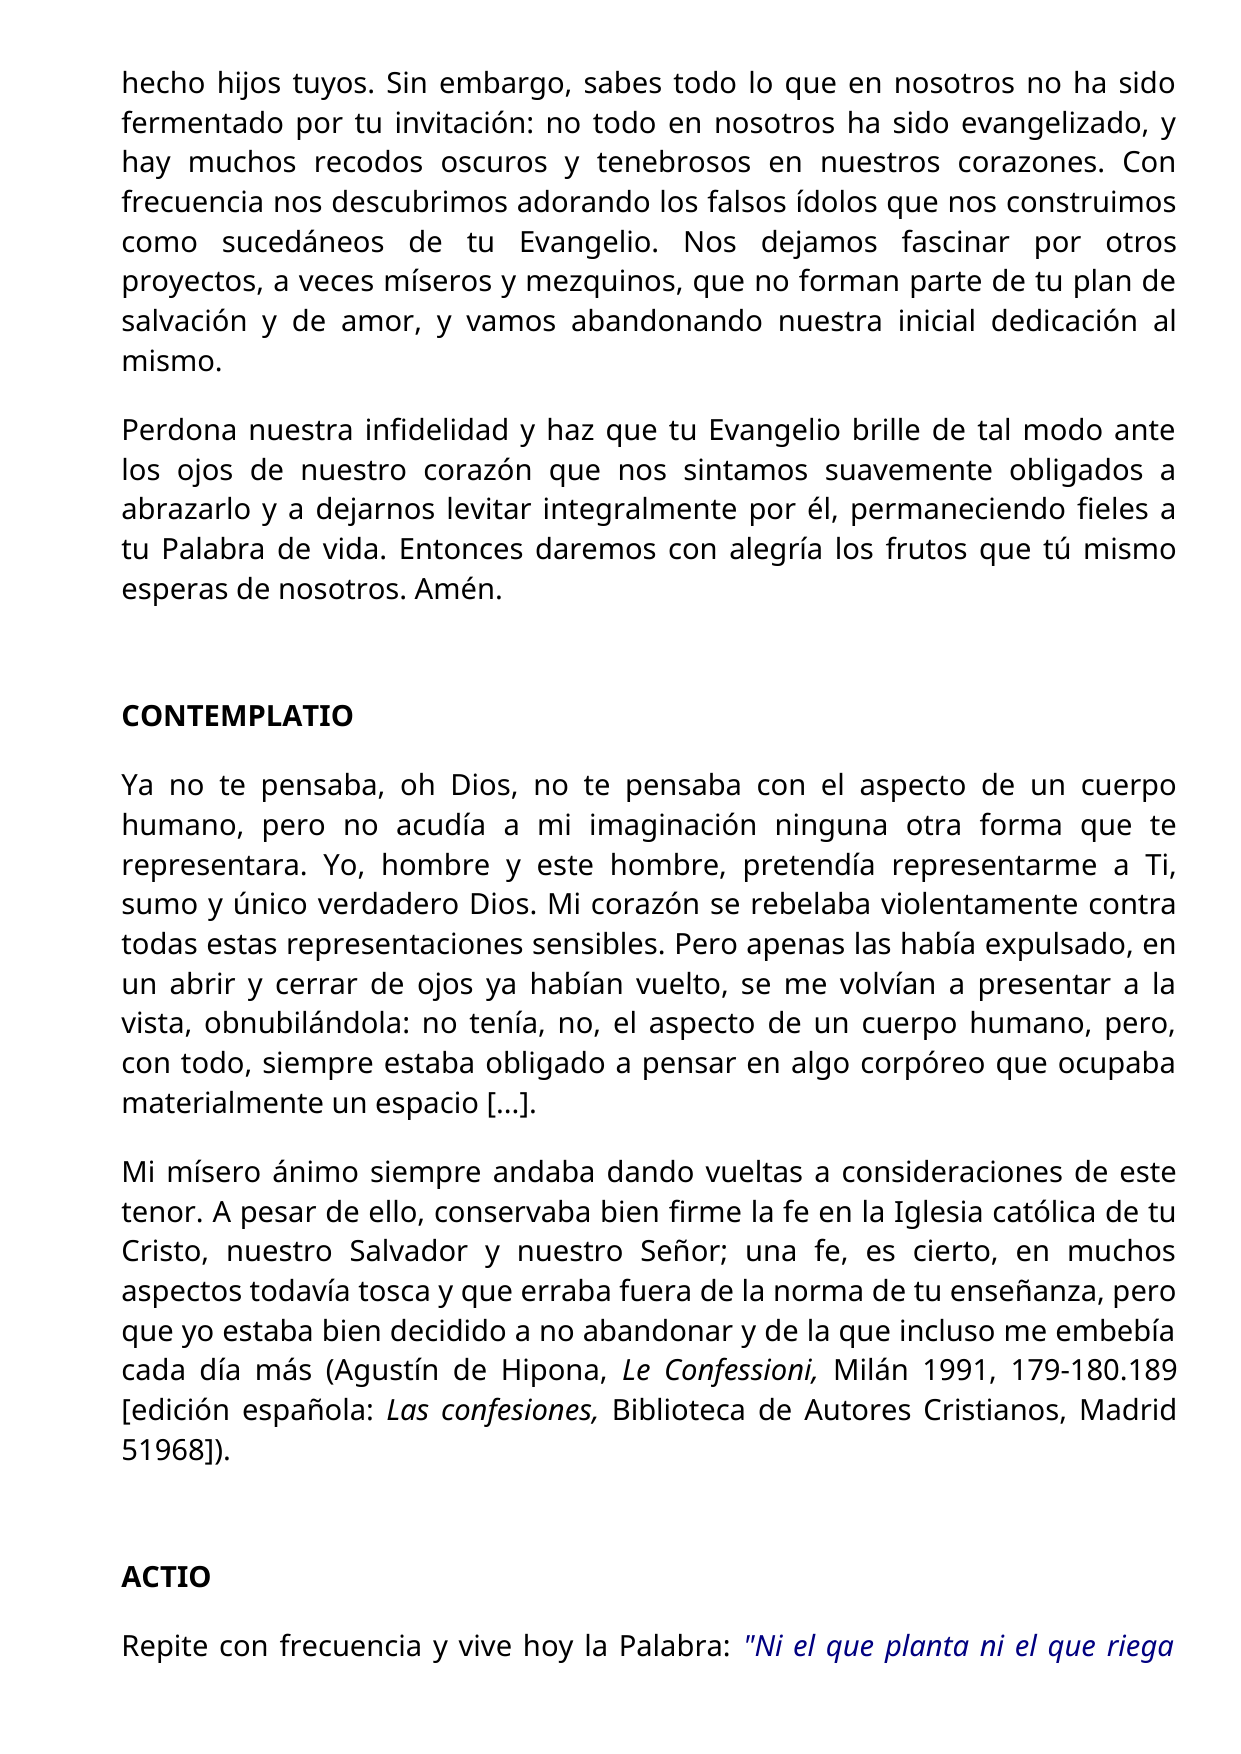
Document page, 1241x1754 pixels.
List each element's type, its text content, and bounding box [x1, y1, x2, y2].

table_header hecho hijos tuyos. Sin embargo, sabes todo lo que en nosotros no ha sido fermentado por tu invitación: no todo en nosotros ha sido evangelizado, y hay muchos recodos oscuros y tenebrosos en nuestros corazones. Con frecuencia nos descubrimos adorando los falsos ídolos que nos construimos como sucedáneos de tu Evangelio. Nos dejamos fascinar por otros proyectos, a veces míseros y mezquinos, que no forman parte de tu plan de salvación y de amor, y vamos abandonando nuestra inicial dedicación al mismo. Perdona nuestra infidelidad y haz que tu Evangelio brille de tal modo ante los ojos de nuestro corazón que nos sintamos suavemente obligados a abrazarlo y a dejarnos levitar integralmente por él, permaneciendo fieles a tu Palabra de vida. Entonces daremos con alegría los frutos que tú mismo esperas de nosotros. Amén. CONTEMPLATIO Ya no te pensaba, oh Dios, no te pensaba con el aspecto de un cuerpo humano, pero no acudía a mi imaginación ninguna otra forma que te representara. Yo, hombre y este hombre, pretendía representarme a Ti, sumo y único verdadero Dios. Mi corazón se rebelaba violentamente contra todas estas representaciones sensibles. Pero apenas las había expulsado, en un abrir y cerrar de ojos ya habían vuelto, se me volvían a presentar a la vista, obnubilándola: no tenía, no, el aspecto de un cuerpo humano, pero, con todo, siempre estaba obligado a pensar en algo corpóreo que ocupaba materialmente un espacio [...]. Mi mísero ánimo siempre andaba dando vueltas a consideraciones de este tenor. A pesar de ello, conservaba bien firme la fe en la Iglesia católica de tu Cristo, nuestro Salvador y nuestro Señor; una fe, es cierto, en muchos aspectos todavía tosca y que erraba fuera de la norma de tu enseñanza, pero que yo estaba bien decidido a no abandonar y de la que incluso me embebía cada día más (Agustín de Hipona, Le Confessioni, Milán 1991, 179-180.189 [edición española: Las confesiones, Biblioteca de Autores Cristianos, Madrid 51968]). ACTIO Repite con frecuencia y vive hoy la Palabra: "Ni el que planta ni el que riega [118, 59, 1181, 1668]
